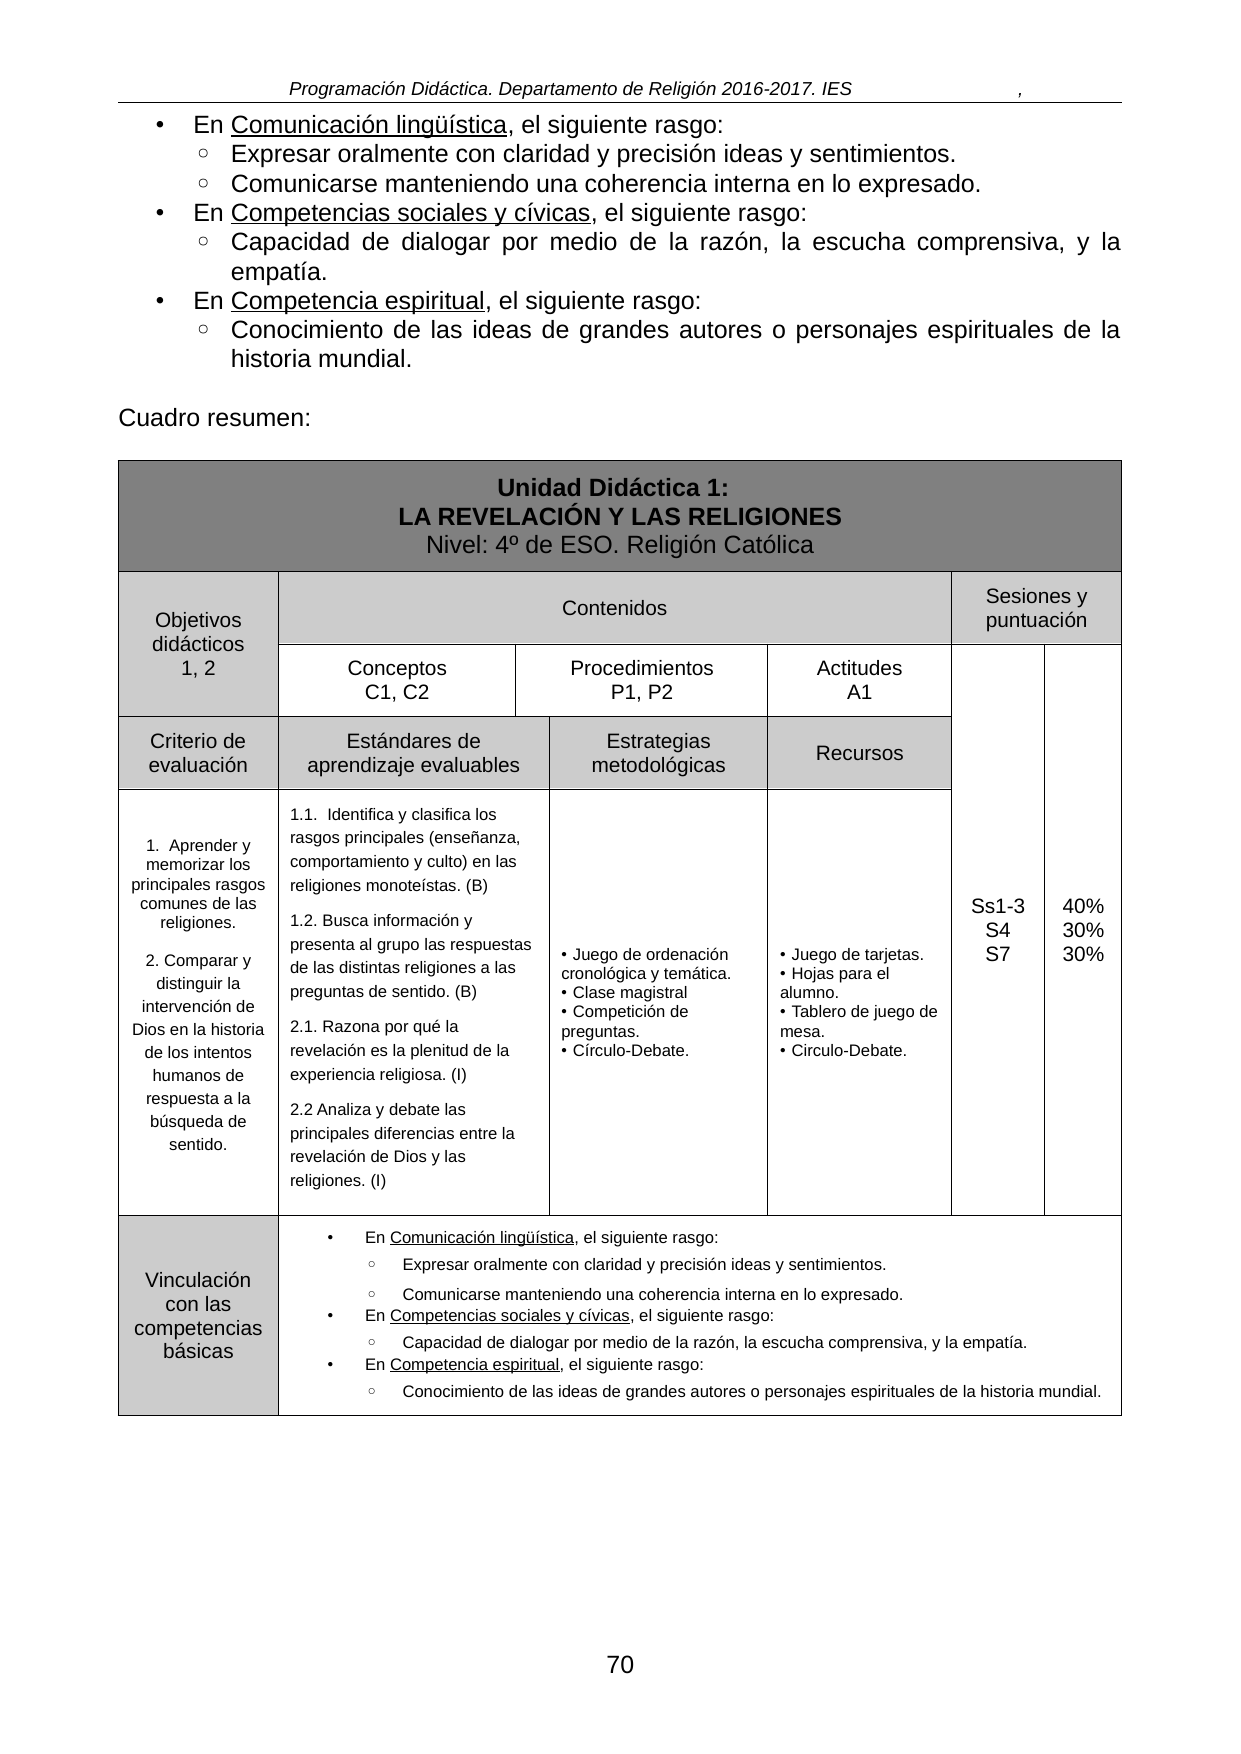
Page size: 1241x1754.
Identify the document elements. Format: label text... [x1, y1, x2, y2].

list Capacidad de dialogar por medio de la razón, la escucha comprensiva, y la empatía. [193, 227, 1122, 286]
table_cell Recursos [768, 717, 951, 788]
table_cell Contenidos [279, 572, 951, 643]
table_cell Juego de ordenación cronológica y temática. Clase magistral Competición de preguntas. Círculo-Debate. [550, 790, 767, 1215]
table_header Unidad Didáctica 1: LA REVELACIÓN Y LAS RELIGIONES Nivel: 4º de ESO. Religión Católica [119, 461, 1121, 571]
table_cell Ss1-3 S4 S7 [952, 645, 1044, 1215]
table_cell 1. Aprender y memorizar los principales rasgos comunes de las religiones. 2. Comparar y distinguir la intervención de Dios en la historia de los intentos humanos de respuesta a la búsqueda de sentido. [119, 790, 278, 1215]
list En Comunicación lingüística, el siguiente rasgo: [156, 110, 1122, 139]
list Expresar oralmente con claridad y precisión ideas y sentimientos. [193, 139, 1122, 169]
list En Competencias sociales y cívicas, el siguiente rasgo: [156, 198, 1122, 227]
table_cell Estrategias metodológicas [550, 717, 767, 788]
table_cell Objetivos didácticos 1, 2 [119, 572, 278, 716]
table_cell Juego de tarjetas. Hojas para el alumno. Tablero de juego de mesa. Circulo-Debate. [768, 790, 951, 1215]
text Cuadro resumen: [118, 403, 1122, 431]
table_cell Conceptos C1, C2 [279, 645, 515, 716]
table_cell Procedimientos P1, P2 [516, 645, 767, 716]
list En Competencia espiritual, el siguiente rasgo: [156, 286, 1122, 315]
table_cell Actitudes A1 [768, 645, 951, 716]
table_cell Estándares de aprendizaje evaluables [279, 717, 549, 788]
list Conocimiento de las ideas de grandes autores o personajes espirituales de la historia mundial. [193, 315, 1122, 374]
table_cell Vinculación con las competencias básicas [119, 1216, 278, 1415]
table_cell Criterio de evaluación [119, 717, 278, 788]
table_cell 40% 30% 30% [1045, 645, 1121, 1215]
list Comunicarse manteniendo una coherencia interna en lo expresado. [193, 169, 1122, 198]
table_cell Sesiones y puntuación [952, 572, 1121, 643]
table_cell En Comunicación lingüística, el siguiente rasgo: Expresar oralmente con claridad y precisión ideas y sentimientos. Comunicarse manteniendo una coherencia interna en lo expresado. En Competencias sociales y cívicas, el siguiente rasgo: Capacidad de dialogar por medio de la razón, la escucha comprensiva, y la empatía. En Competencia espiritual, el siguiente rasgo: Conocimiento de las ideas de grandes autores o personajes espirituales de la historia mundial. [279, 1216, 1121, 1415]
table_cell 1.1. Identifica y clasifica los rasgos principales (enseñanza, comportamiento y culto) en las religiones monoteístas. (B) 1.2. Busca información y presenta al grupo las respuestas de las distintas religiones a las preguntas de sentido. (B) 2.1. Razona por qué la revelación es la plenitud de la experiencia religiosa. (I) 2.2 Analiza y debate las principales diferencias entre la revelación de Dios y las religiones. (I) [279, 790, 549, 1215]
